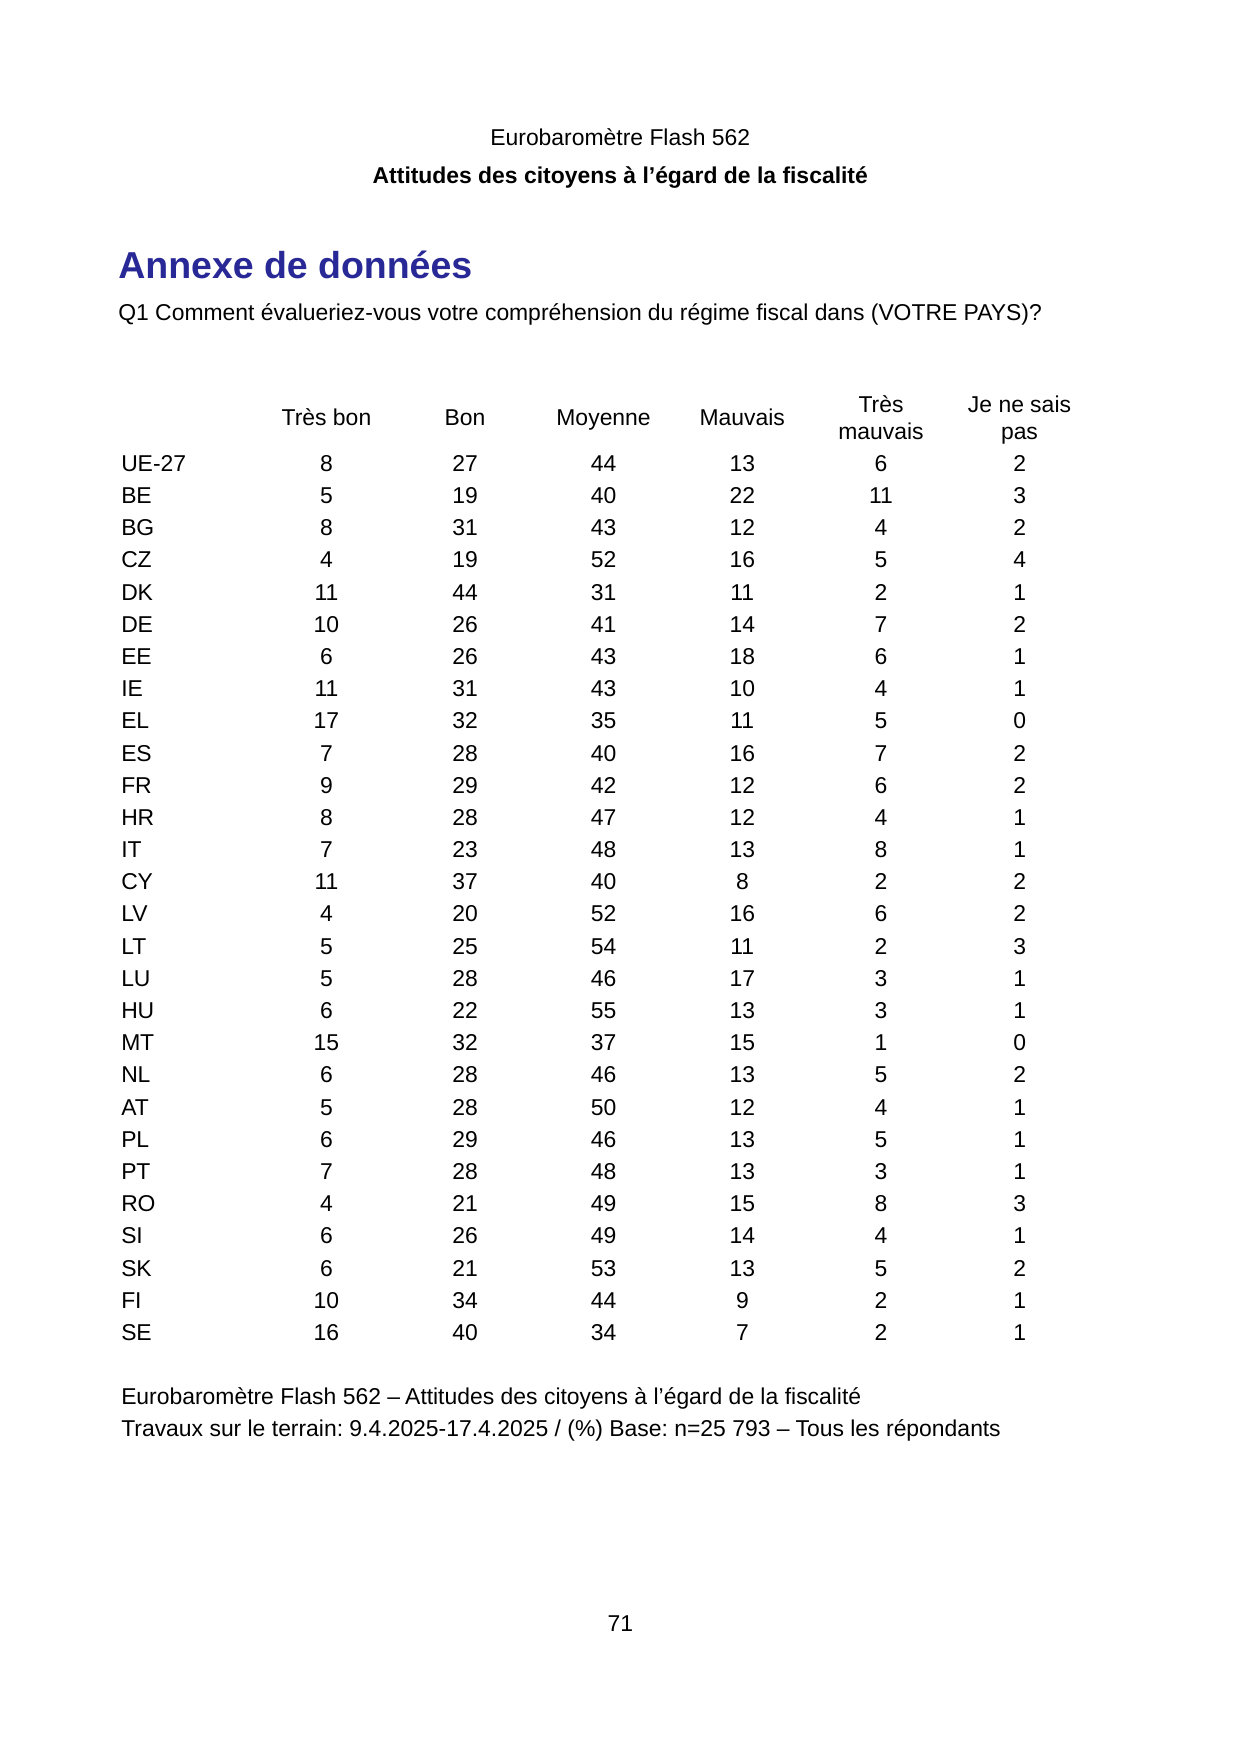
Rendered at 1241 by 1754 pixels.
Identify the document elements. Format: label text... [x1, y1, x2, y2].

table_cell 22 [673, 479, 811, 511]
table_cell 3 [950, 1187, 1089, 1219]
table_cell 3 [811, 994, 950, 1026]
table_cell PL [118, 1123, 257, 1155]
table_cell 5 [811, 544, 950, 576]
table_cell 1 [950, 801, 1089, 833]
table_cell 6 [257, 1059, 395, 1091]
table_header Moyenne [534, 388, 673, 447]
table_cell 50 [534, 1091, 673, 1123]
table_cell 0 [950, 704, 1089, 737]
table_cell 8 [811, 833, 950, 865]
table_cell 1 [811, 1026, 950, 1058]
table_cell 2 [950, 898, 1089, 930]
table_cell 44 [534, 1284, 673, 1316]
table_cell 20 [395, 898, 534, 930]
table_cell 15 [257, 1026, 395, 1058]
table_cell LV [118, 898, 257, 930]
table_cell 2 [950, 769, 1089, 801]
table_cell 7 [257, 1155, 395, 1187]
table_cell 17 [257, 704, 395, 737]
table_cell 29 [395, 1123, 534, 1155]
table_cell 5 [811, 704, 950, 737]
table_header Je ne sais pas [950, 388, 1089, 447]
table_cell 32 [395, 1026, 534, 1058]
table_cell 6 [257, 1219, 395, 1252]
table_cell 1 [950, 672, 1089, 704]
table_cell 28 [395, 962, 534, 994]
table_cell 37 [534, 1026, 673, 1058]
table_cell LU [118, 962, 257, 994]
table_cell 11 [673, 930, 811, 962]
table_cell 5 [257, 1091, 395, 1123]
table_cell 4 [257, 1187, 395, 1219]
table_cell LT [118, 930, 257, 962]
table_cell 6 [811, 769, 950, 801]
table_cell 14 [673, 1219, 811, 1252]
table_cell 6 [811, 898, 950, 930]
table_cell 6 [811, 640, 950, 672]
table_cell 6 [257, 1123, 395, 1155]
table_cell 25 [395, 930, 534, 962]
table_cell 1 [950, 994, 1089, 1026]
table_cell IT [118, 833, 257, 865]
table_cell 4 [257, 898, 395, 930]
table_cell AT [118, 1091, 257, 1123]
table_cell 11 [257, 576, 395, 608]
table_cell [118, 1348, 257, 1380]
table_cell 16 [673, 898, 811, 930]
table_cell 28 [395, 1091, 534, 1123]
table_cell DE [118, 608, 257, 640]
table_cell 6 [257, 640, 395, 672]
table_cell 12 [673, 1091, 811, 1123]
table_cell 44 [395, 576, 534, 608]
table_cell 5 [257, 930, 395, 962]
table_cell 31 [534, 576, 673, 608]
table_cell 31 [395, 672, 534, 704]
table_cell Travaux sur le terrain: 9.4.2025-17.4.2025 / (%) Base: n=25 793 – Tous les répondants [118, 1413, 1089, 1445]
table_cell 13 [673, 1123, 811, 1155]
table_cell 31 [395, 511, 534, 543]
table_cell 12 [673, 769, 811, 801]
table_cell 1 [950, 1123, 1089, 1155]
table_cell 28 [395, 737, 534, 769]
table_cell 48 [534, 1155, 673, 1187]
table_cell 8 [257, 447, 395, 479]
table_cell [257, 1348, 395, 1380]
table_cell 53 [534, 1252, 673, 1284]
table_cell 28 [395, 1155, 534, 1187]
table_cell 5 [257, 962, 395, 994]
table_cell 4 [811, 801, 950, 833]
table_cell 8 [811, 1187, 950, 1219]
table_cell 35 [534, 704, 673, 737]
table_cell 43 [534, 511, 673, 543]
table_cell 2 [950, 865, 1089, 897]
table_cell 11 [673, 576, 811, 608]
table_cell 2 [811, 1284, 950, 1316]
table_cell 11 [257, 865, 395, 897]
table_cell 47 [534, 801, 673, 833]
table_cell 3 [811, 1155, 950, 1187]
table_cell 2 [950, 1059, 1089, 1091]
table_cell 52 [534, 544, 673, 576]
table_cell 46 [534, 1123, 673, 1155]
table_cell 40 [534, 479, 673, 511]
table_cell 13 [673, 1059, 811, 1091]
table_cell [811, 1348, 950, 1380]
table_cell 11 [257, 672, 395, 704]
table_cell 2 [950, 608, 1089, 640]
table_cell ES [118, 737, 257, 769]
table_cell 13 [673, 994, 811, 1026]
table_cell 14 [673, 608, 811, 640]
table_cell 54 [534, 930, 673, 962]
table_header Très bon [257, 388, 395, 447]
table_cell 7 [811, 608, 950, 640]
table_cell SI [118, 1219, 257, 1252]
table_cell 10 [257, 608, 395, 640]
table_cell 9 [257, 769, 395, 801]
table_cell 5 [811, 1059, 950, 1091]
table_cell 4 [950, 544, 1089, 576]
table_cell FR [118, 769, 257, 801]
table_cell [950, 1348, 1089, 1380]
table_cell 12 [673, 511, 811, 543]
table_cell 1 [950, 1219, 1089, 1252]
table_cell UE-27 [118, 447, 257, 479]
table_cell 5 [811, 1252, 950, 1284]
table_cell 6 [257, 1252, 395, 1284]
table_cell 2 [811, 576, 950, 608]
table_cell SE [118, 1316, 257, 1348]
table_cell Eurobaromètre Flash 562 – Attitudes des citoyens à l’égard de la fiscalité [118, 1380, 1089, 1412]
table_cell NL [118, 1059, 257, 1091]
table_cell 7 [673, 1316, 811, 1348]
table_cell BE [118, 479, 257, 511]
table_cell 8 [673, 865, 811, 897]
table_cell 42 [534, 769, 673, 801]
table_cell 12 [673, 801, 811, 833]
table_cell 22 [395, 994, 534, 1026]
table_cell 4 [811, 1091, 950, 1123]
table_cell 4 [811, 672, 950, 704]
table_cell 4 [811, 511, 950, 543]
table_cell 1 [950, 833, 1089, 865]
table_cell 9 [673, 1284, 811, 1316]
text Q1 Comment évalueriez-vous votre compréhension du régime fiscal dans (VOTRE PAYS)? [118, 299, 1122, 325]
table_cell 21 [395, 1187, 534, 1219]
table_cell 1 [950, 576, 1089, 608]
table_header Bon [395, 388, 534, 447]
table_cell 2 [811, 865, 950, 897]
table_cell CZ [118, 544, 257, 576]
table_cell 1 [950, 962, 1089, 994]
table_cell 48 [534, 833, 673, 865]
table_cell 49 [534, 1187, 673, 1219]
table_cell 27 [395, 447, 534, 479]
table_cell 41 [534, 608, 673, 640]
table_cell 28 [395, 1059, 534, 1091]
table_cell 5 [257, 479, 395, 511]
table_cell 15 [673, 1187, 811, 1219]
table_cell 8 [257, 801, 395, 833]
table_cell 2 [950, 511, 1089, 543]
table_cell 3 [950, 479, 1089, 511]
table_cell 7 [811, 737, 950, 769]
table_cell 3 [811, 962, 950, 994]
table_cell HU [118, 994, 257, 1026]
table_cell 55 [534, 994, 673, 1026]
table_cell 1 [950, 1091, 1089, 1123]
table_cell 2 [950, 1252, 1089, 1284]
table_cell 26 [395, 608, 534, 640]
table_cell 13 [673, 833, 811, 865]
table_cell 32 [395, 704, 534, 737]
table_cell SK [118, 1252, 257, 1284]
table_cell 3 [950, 930, 1089, 962]
table_cell EL [118, 704, 257, 737]
table_cell 11 [811, 479, 950, 511]
table_cell 6 [257, 994, 395, 1026]
table_cell 26 [395, 1219, 534, 1252]
table_cell 2 [811, 930, 950, 962]
table_header Très mauvais [811, 388, 950, 447]
table_cell 13 [673, 1155, 811, 1187]
table_cell 44 [534, 447, 673, 479]
table_cell 7 [257, 833, 395, 865]
table_cell 43 [534, 672, 673, 704]
table_cell BG [118, 511, 257, 543]
table_header [118, 388, 257, 447]
table_cell DK [118, 576, 257, 608]
table_cell 16 [257, 1316, 395, 1348]
table_cell 2 [950, 447, 1089, 479]
table_cell 49 [534, 1219, 673, 1252]
table_cell 23 [395, 833, 534, 865]
table_cell 1 [950, 640, 1089, 672]
table_cell IE [118, 672, 257, 704]
table_cell 37 [395, 865, 534, 897]
table_cell 1 [950, 1284, 1089, 1316]
table_cell 52 [534, 898, 673, 930]
table_cell PT [118, 1155, 257, 1187]
table_cell 46 [534, 1059, 673, 1091]
table_cell 21 [395, 1252, 534, 1284]
table_cell FI [118, 1284, 257, 1316]
table_cell 7 [257, 737, 395, 769]
table_cell 19 [395, 544, 534, 576]
table_cell 10 [257, 1284, 395, 1316]
table_cell 16 [673, 544, 811, 576]
table_cell 17 [673, 962, 811, 994]
table_cell 6 [811, 447, 950, 479]
table_cell EE [118, 640, 257, 672]
table_cell CY [118, 865, 257, 897]
table_cell 40 [395, 1316, 534, 1348]
table_cell [673, 1348, 811, 1380]
table_cell 29 [395, 769, 534, 801]
table_cell [395, 1348, 534, 1380]
table_cell 34 [395, 1284, 534, 1316]
table_cell 40 [534, 737, 673, 769]
table_cell 16 [673, 737, 811, 769]
table_cell 40 [534, 865, 673, 897]
table_cell 8 [257, 511, 395, 543]
table_cell 0 [950, 1026, 1089, 1058]
table_cell 19 [395, 479, 534, 511]
table_cell 2 [950, 737, 1089, 769]
table_cell 13 [673, 447, 811, 479]
table_cell 28 [395, 801, 534, 833]
table_cell 34 [534, 1316, 673, 1348]
table_cell MT [118, 1026, 257, 1058]
table_cell 26 [395, 640, 534, 672]
table_cell 13 [673, 1252, 811, 1284]
table_cell 15 [673, 1026, 811, 1058]
table_header Mauvais [673, 388, 811, 447]
table_cell 43 [534, 640, 673, 672]
table_cell 4 [811, 1219, 950, 1252]
table_cell 4 [257, 544, 395, 576]
table_cell 2 [811, 1316, 950, 1348]
table_cell [534, 1348, 673, 1380]
table_cell HR [118, 801, 257, 833]
table_cell 1 [950, 1155, 1089, 1187]
table_cell 11 [673, 704, 811, 737]
table_cell RO [118, 1187, 257, 1219]
table_cell 46 [534, 962, 673, 994]
table_cell 1 [950, 1316, 1089, 1348]
subtitle Annexe de données [118, 243, 1122, 286]
table_cell 5 [811, 1123, 950, 1155]
table_cell 10 [673, 672, 811, 704]
table_cell 18 [673, 640, 811, 672]
